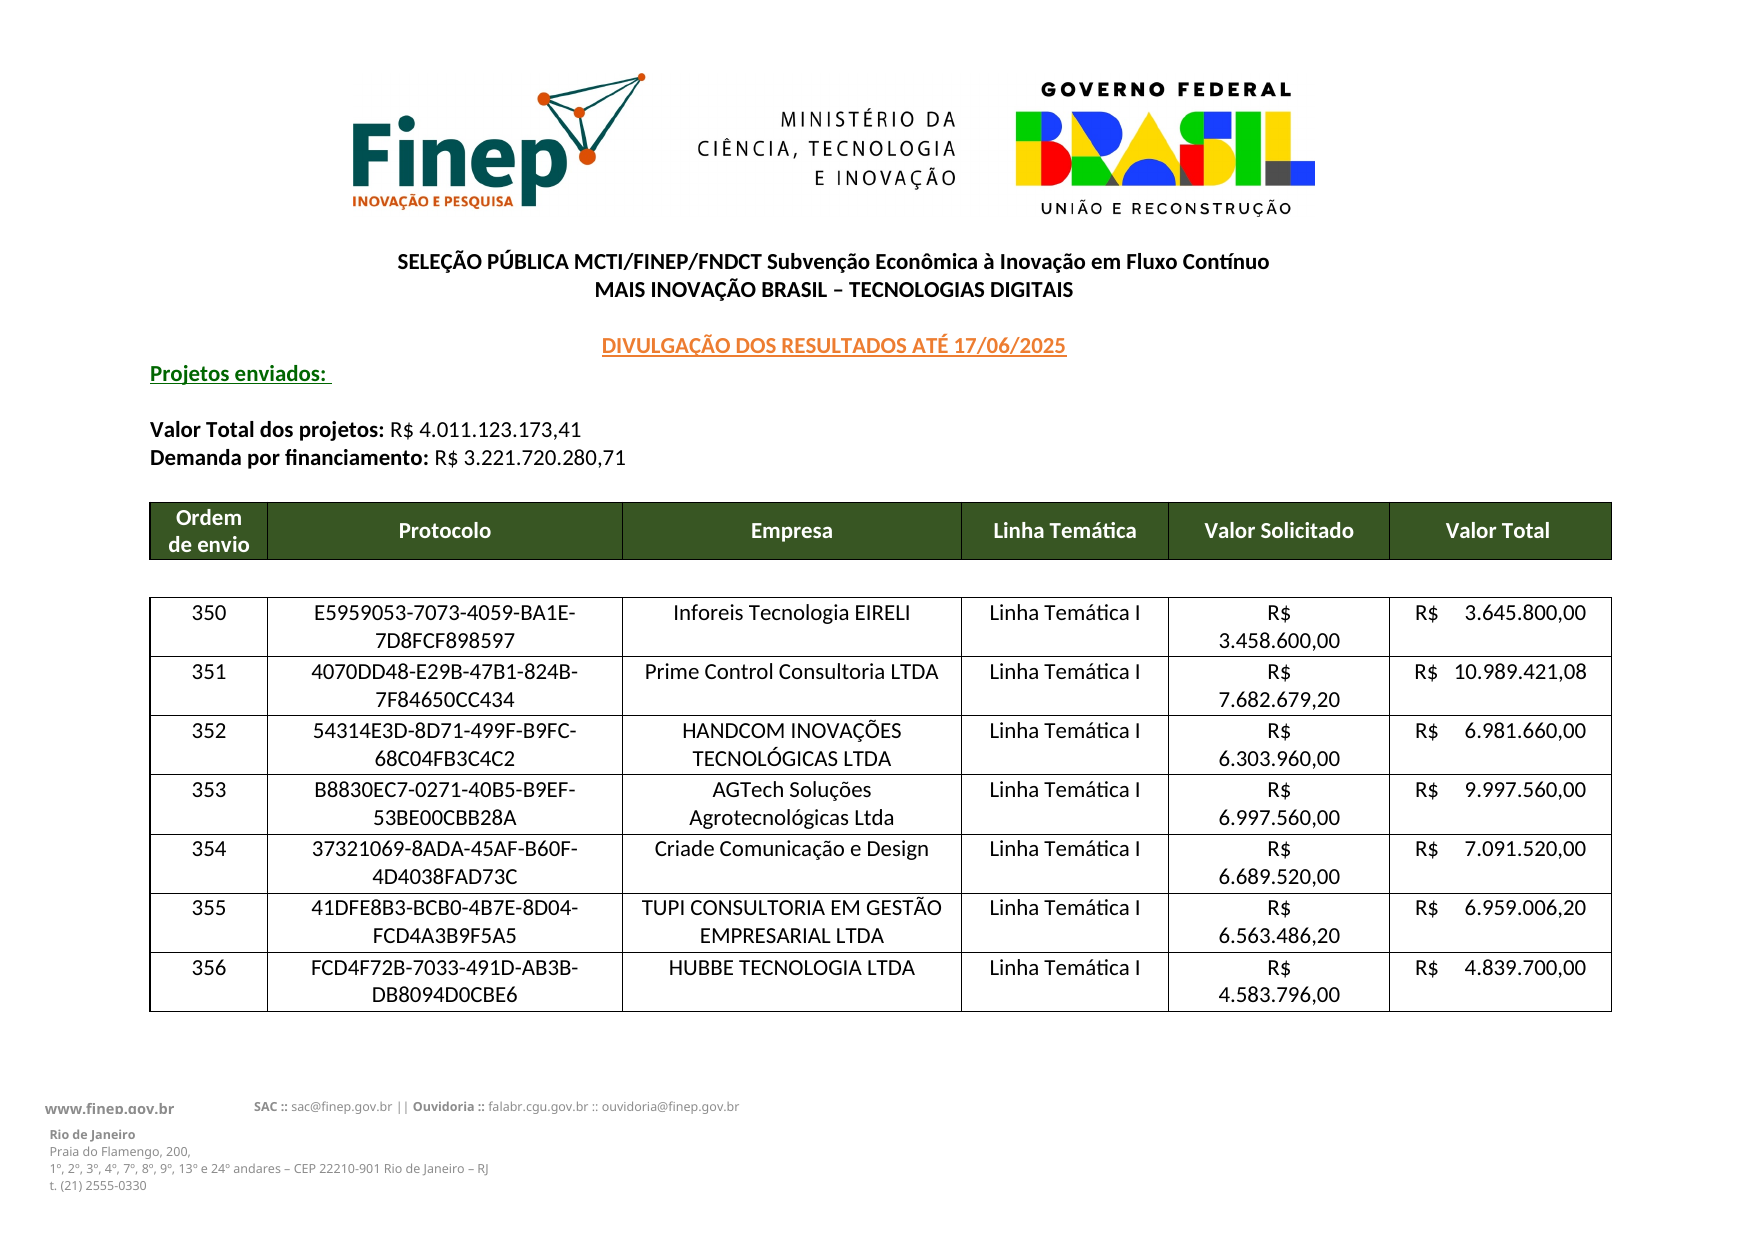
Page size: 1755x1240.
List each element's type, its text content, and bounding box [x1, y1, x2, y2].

table_cell R$ 10.989.421,08 [1390, 657, 1611, 715]
table_cell R$ 6.689.520,00 [1169, 835, 1389, 892]
table_cell Linha Temática I [962, 835, 1168, 892]
table_cell R$ 3.645.800,00 [1390, 598, 1611, 656]
table_cell Criade Comunicação e Design [623, 835, 961, 892]
table_cell Linha Temática I [962, 716, 1168, 774]
table_cell Inforeis Tecnologia EIRELI [623, 598, 961, 656]
table_cell R$ 6.303.960,00 [1169, 716, 1389, 774]
table_cell Prime Control Consultoria LTDA [623, 657, 961, 715]
table_cell R$ 6.959.006,20 [1390, 894, 1611, 952]
table_cell R$ 3.458.600,00 [1169, 598, 1389, 656]
table_cell R$ 6.563.486,20 [1169, 894, 1389, 952]
table_cell R$ 7.682.679,20 [1169, 657, 1389, 715]
table_cell E5959053-7073-4059-BA1E-7D8FCF898597 [268, 598, 622, 656]
table_cell FCD4F72B-7033-491D-AB3B-DB8094D0CBE6 [268, 953, 622, 1011]
table_cell 355 [151, 894, 267, 952]
table_cell 41DFE8B3-BCB0-4B7E-8D04-FCD4A3B9F5A5 [268, 894, 622, 952]
table_cell Linha Temática I [962, 894, 1168, 952]
table_cell R$ 6.981.660,00 [1390, 716, 1611, 774]
table_cell Linha Temática I [962, 598, 1168, 656]
table_cell AGTech Soluções Agrotecnológicas Ltda [623, 775, 961, 833]
table_cell 356 [151, 953, 267, 1011]
table_cell 351 [151, 657, 267, 715]
table_cell HANDCOM INOVAÇÕES TECNOLÓGICAS LTDA [623, 716, 961, 774]
table_cell Linha Temática I [962, 775, 1168, 833]
table_cell 4070DD48-E29B-47B1-824B-7F84650CC434 [268, 657, 622, 715]
table_cell 350 [151, 598, 267, 656]
table_cell 353 [151, 775, 267, 833]
table_cell R$ 4.583.796,00 [1169, 953, 1389, 1011]
table_cell Linha Temática I [962, 657, 1168, 715]
table_cell R$ 9.997.560,00 [1390, 775, 1611, 833]
table_cell 37321069-8ADA-45AF-B60F-4D4038FAD73C [268, 835, 622, 892]
table_cell 352 [151, 716, 267, 774]
table_cell R$ 7.091.520,00 [1390, 835, 1611, 892]
table_cell HUBBE TECNOLOGIA LTDA [623, 953, 961, 1011]
table_cell R$ 4.839.700,00 [1390, 953, 1611, 1011]
table_cell Linha Temática I [962, 953, 1168, 1011]
table_cell 54314E3D-8D71-499F-B9FC-68C04FB3C4C2 [268, 716, 622, 774]
table_cell R$ 6.997.560,00 [1169, 775, 1389, 833]
table_cell B8830EC7-0271-40B5-B9EF-53BE00CBB28A [268, 775, 622, 833]
table_cell 354 [151, 835, 267, 892]
table_cell TUPI CONSULTORIA EM GESTÃO EMPRESARIAL LTDA [623, 894, 961, 952]
